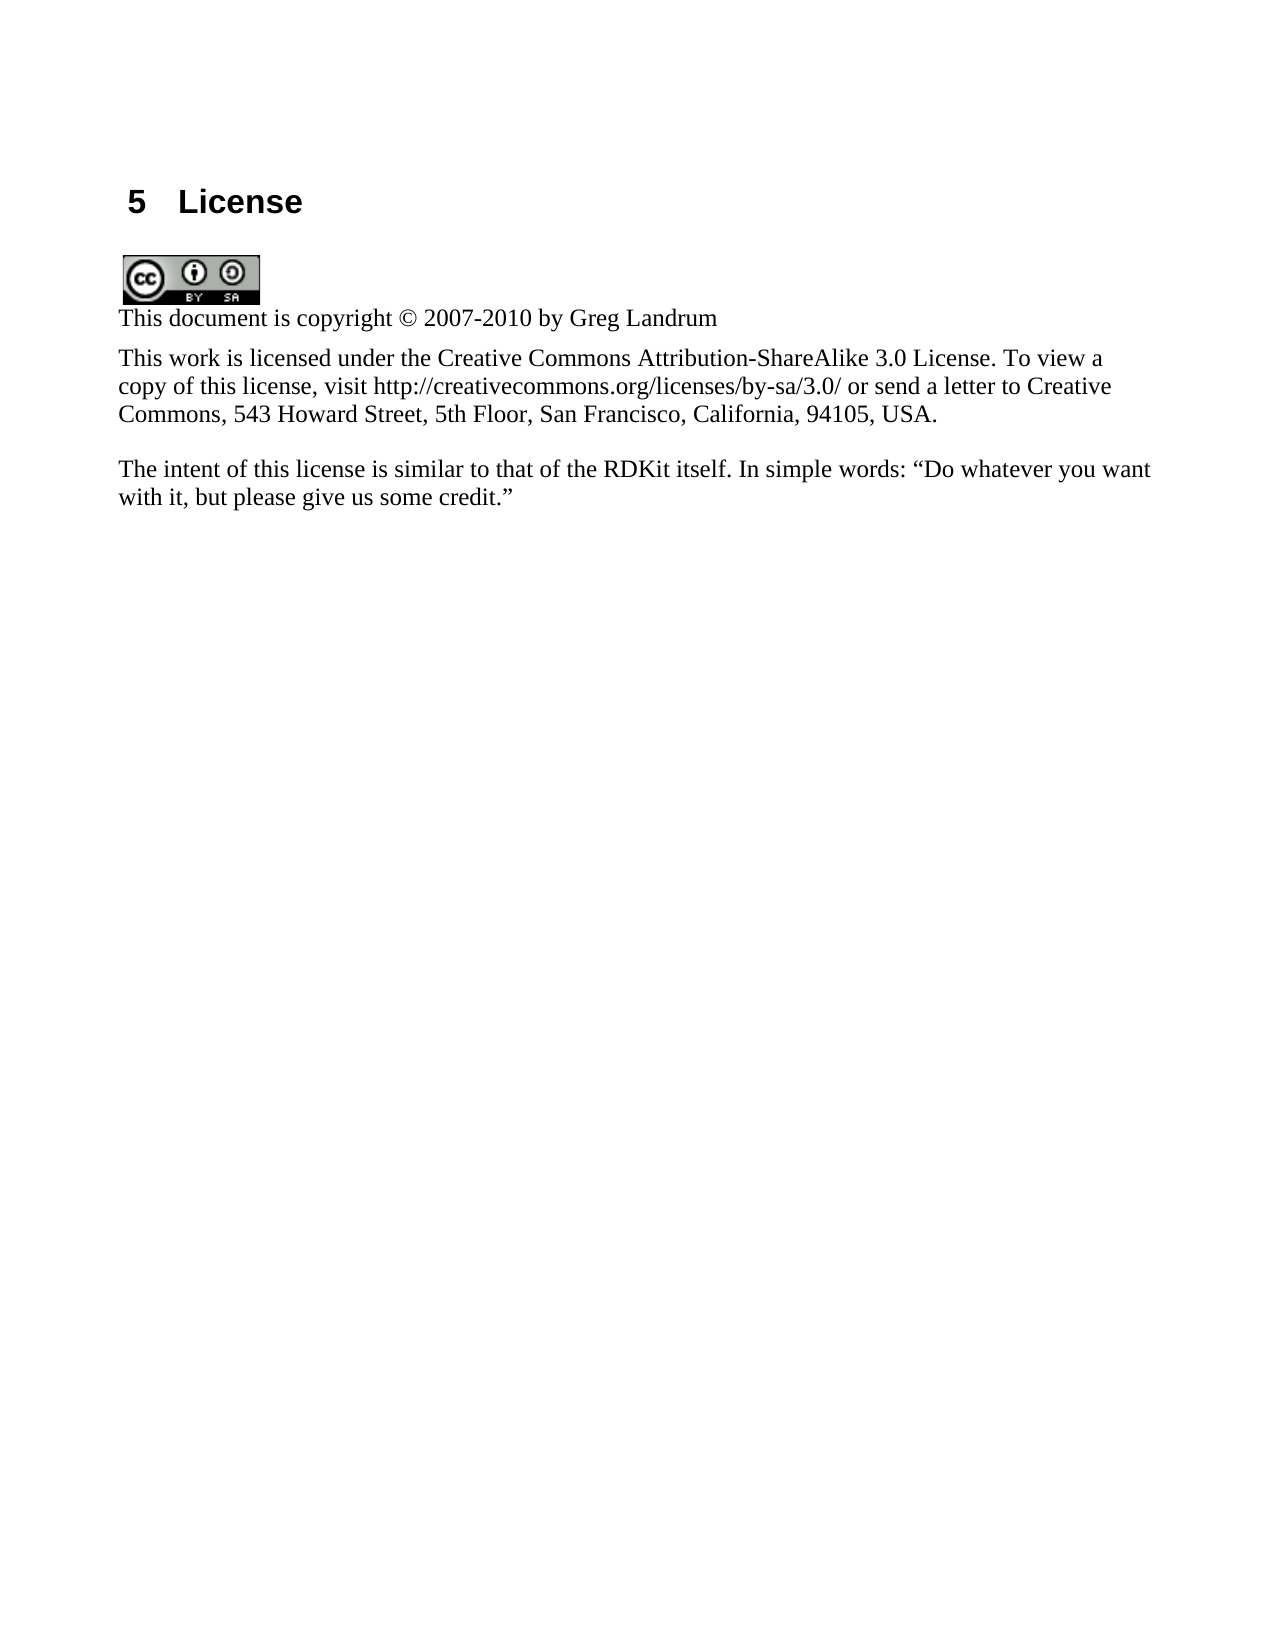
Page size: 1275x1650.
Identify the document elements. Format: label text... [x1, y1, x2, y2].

subtitle License [118, 183, 1157, 221]
picture [122, 255, 261, 305]
text The intent of this license is similar to that of the RDKit itself. In simple words: “Do whatever you want with it, but please give us some credit.” [118, 455, 1157, 511]
text This document is copyright © 2007-2010 by Greg Landrum [118, 233, 1157, 332]
text This work is licensed under the Creative Commons Attribution-ShareAlike 3.0 License. To view a copy of this license, visit http://creativecommons.org/licenses/by-sa/3.0/ or send a letter to Creative Commons, 543 Howard Street, 5th Floor, San Francisco, California, 94105, USA. [118, 344, 1157, 427]
